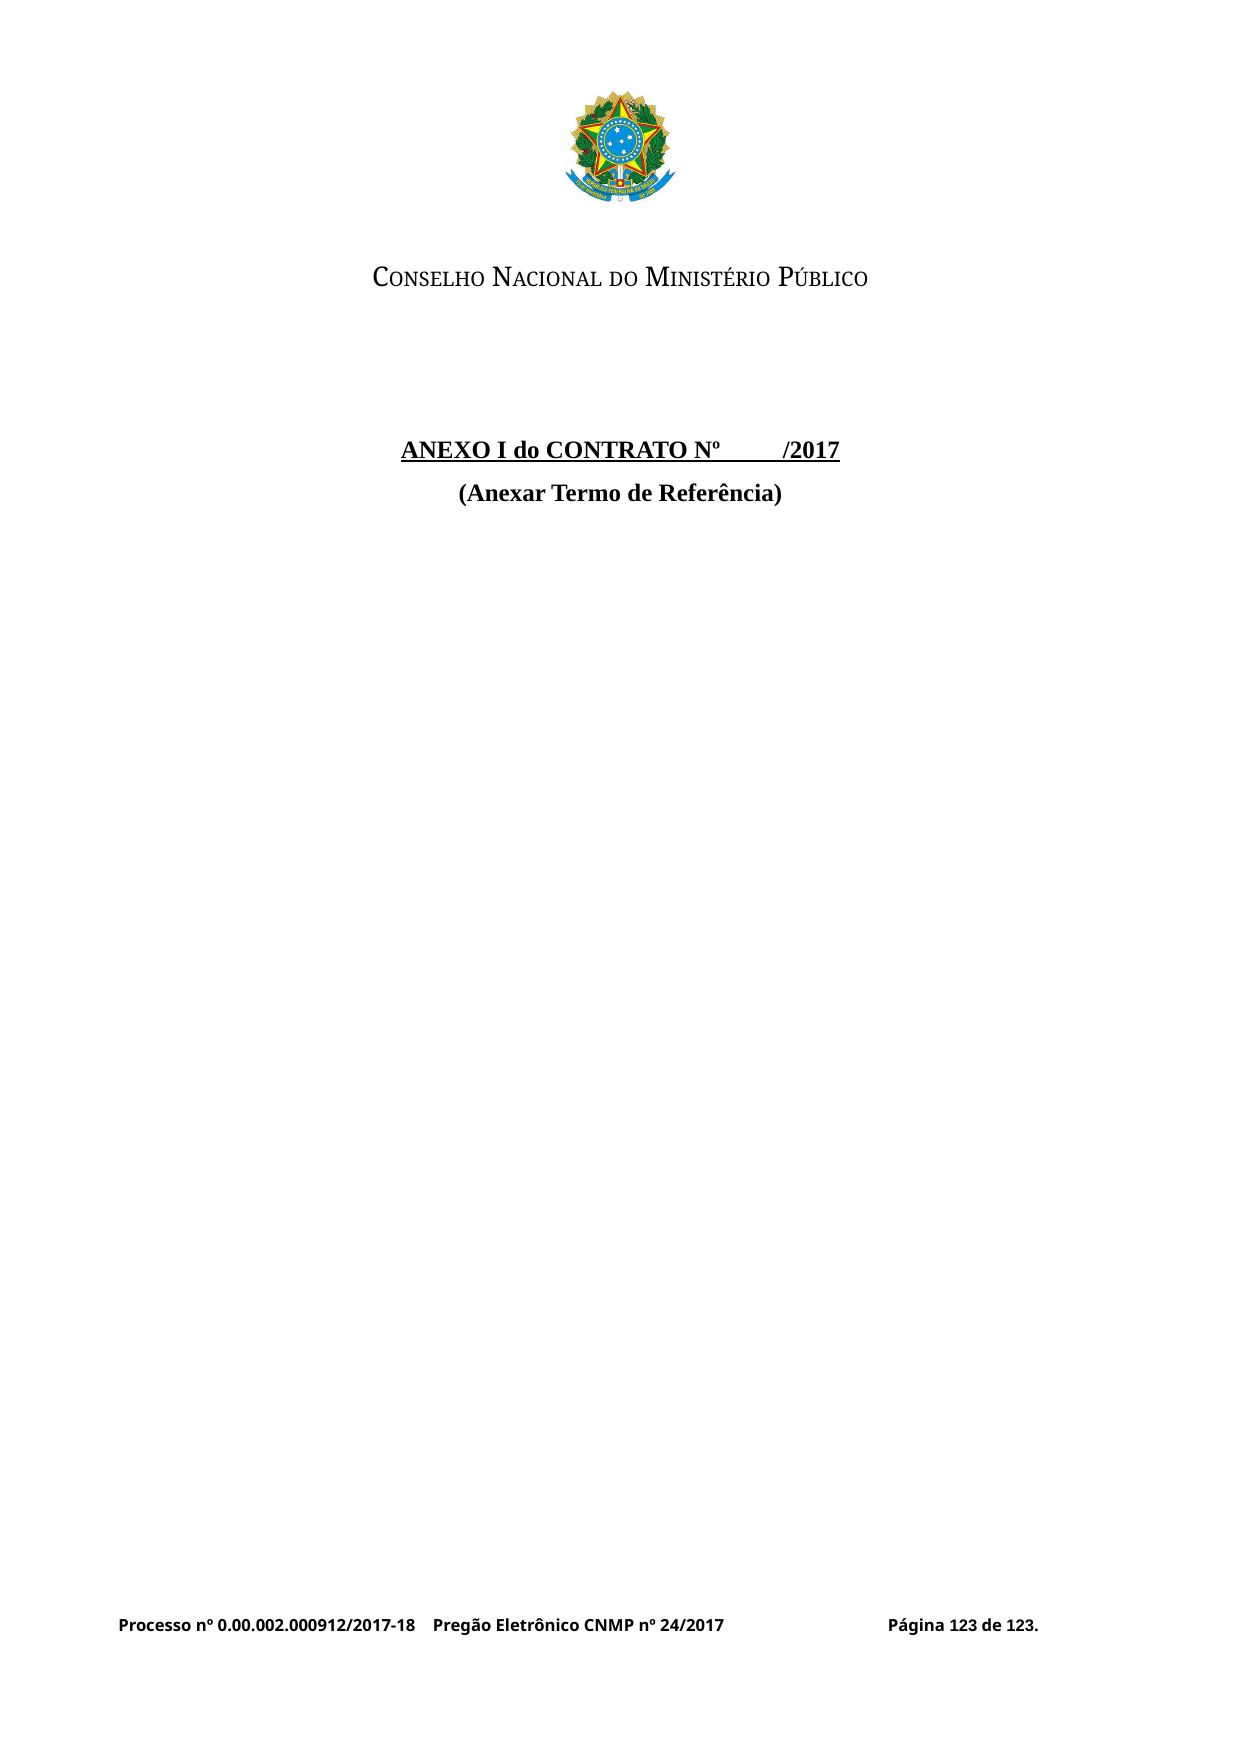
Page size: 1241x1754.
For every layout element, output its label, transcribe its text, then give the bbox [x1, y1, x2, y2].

text (Anexar Termo de Referência) [118, 478, 1122, 507]
text ANEXO I do CONTRATO Nº /2017 [118, 435, 1122, 464]
